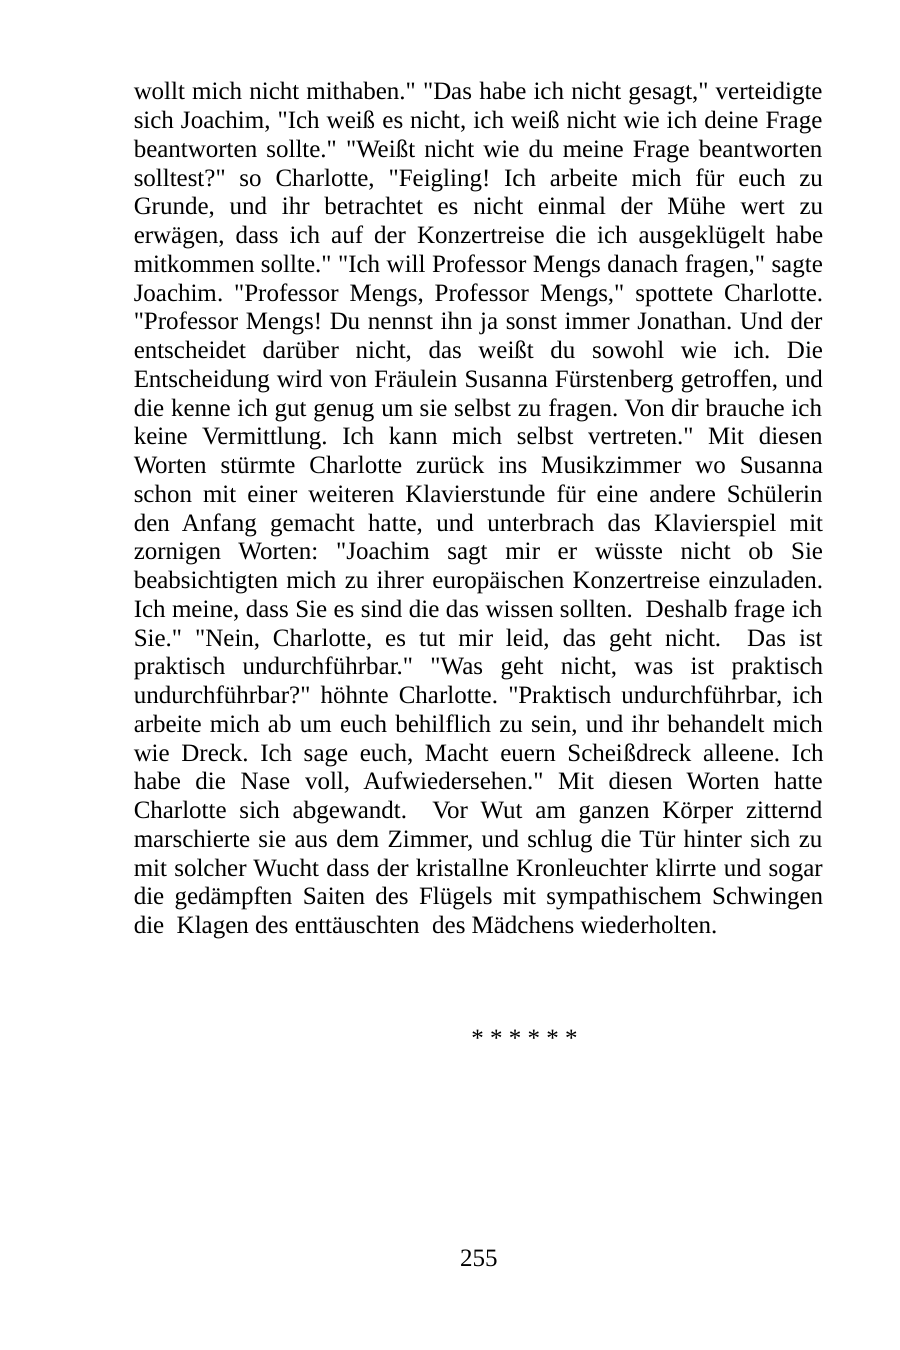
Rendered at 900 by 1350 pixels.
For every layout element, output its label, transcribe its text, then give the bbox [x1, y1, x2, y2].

text * * * * * * [133, 1023, 823, 1052]
text wollt mich nicht mithaben." "Das habe ich nicht gesagt," verteidigte sich Joachim, "Ich weiß es nicht, ich weiß nicht wie ich deine Frage beantworten sollte." "Weißt nicht wie du meine Frage beantworten solltest?" so Charlotte, "Feigling! Ich arbeite mich für euch zu Grunde, und ihr betrachtet es nicht einmal der Mühe wert zu erwägen, dass ich auf der Konzertreise die ich ausgeklügelt habe mitkommen sollte." "Ich will Professor Mengs danach fragen," sagte Joachim. "Professor Mengs, Professor Mengs," spottete Charlotte. "Professor Mengs! Du nennst ihn ja sonst immer Jonathan. Und der entscheidet darüber nicht, das weißt du sowohl wie ich. Die Entscheidung wird von Fräulein Susanna Fürstenberg getroffen, und die kenne ich gut genug um sie selbst zu fragen. Von dir brauche ich keine Vermittlung. Ich kann mich selbst vertreten." Mit diesen Worten stürmte Charlotte zurück ins Musikzimmer wo Susanna schon mit einer weiteren Klavierstunde für eine andere Schülerin den Anfang gemacht hatte, und unterbrach das Klavierspiel mit zornigen Worten: "Joachim sagt mir er wüsste nicht ob Sie beabsichtigten mich zu ihrer europäischen Konzertreise einzuladen. Ich meine, dass Sie es sind die das wissen sollten. Deshalb frage ich Sie." "Nein, Charlotte, es tut mir leid, das geht nicht. Das ist praktisch undurchführbar." "Was geht nicht, was ist praktisch undurchführbar?" höhnte Charlotte. "Praktisch undurchführbar, ich arbeite mich ab um euch behilflich zu sein, und ihr behandelt mich wie Dreck. Ich sage euch, Macht euern Scheißdreck alleene. Ich habe die Nase voll, Aufwiedersehen." Mit diesen Worten hatte Charlotte sich abgewandt. Vor Wut am ganzen Körper zitternd marschierte sie aus dem Zimmer, und schlug die Tür hinter sich zu mit solcher Wucht dass der kristallne Kronleuchter klirrte und sogar die gedämpften Saiten des Flügels mit sympathischem Schwingen die Klagen des enttäuschten des Mädchens wiederholten. [133, 76, 823, 939]
